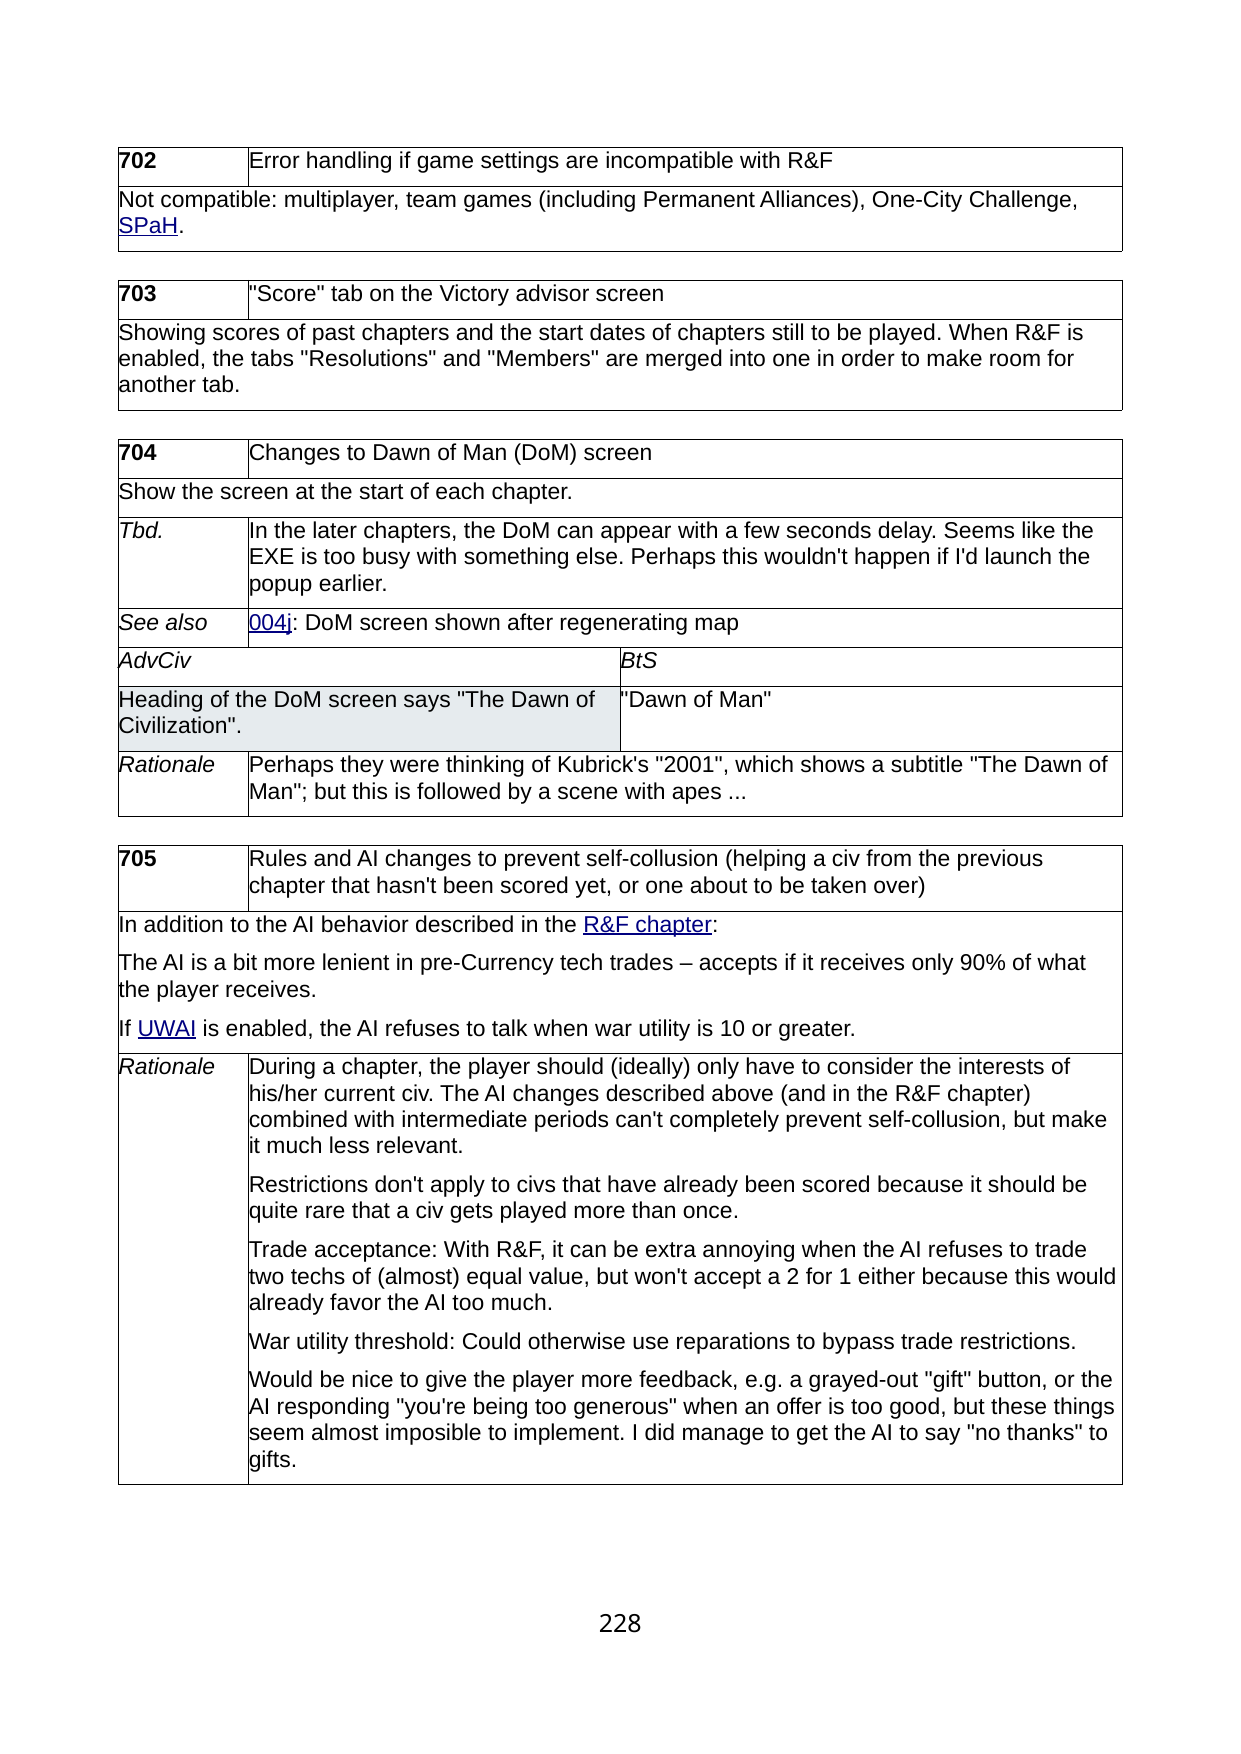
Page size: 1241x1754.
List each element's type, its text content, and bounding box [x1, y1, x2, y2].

table_cell "Dawn of Man" [621, 687, 1122, 751]
table_cell Heading of the DoM screen says "The Dawn of Civilization". [119, 687, 620, 751]
table_header 705 [119, 846, 248, 911]
table_cell Tbd. [119, 518, 248, 608]
table_cell Showing scores of past chapters and the start dates of chapters still to be played. When R&F is enabled, the tabs "Resolutions" and "Members" are merged into one in order to make room for another tab. [119, 320, 1122, 410]
table_cell Rationale [119, 752, 248, 816]
table_cell In addition to the AI behavior described in the R&F chapter: The AI is a bit more lenient in pre-Currency tech trades – accepts if it receives only 90% of what the player receives. If UWAI is enabled, the AI refuses to talk when war utility is 10 or greater. [119, 912, 1122, 1053]
table_header 702 [119, 148, 248, 186]
table_header "Score" tab on the Victory advisor screen [249, 281, 1122, 319]
table_header Changes to Dawn of Man (DoM) screen [249, 440, 1122, 478]
table_header Error handling if game settings are incompatible with R&F [249, 148, 1122, 186]
table_cell Rationale [119, 1054, 248, 1484]
table_cell During a chapter, the player should (ideally) only have to consider the interests of his/her current civ. The AI changes described above (and in the R&F chapter) combined with intermediate periods can't completely prevent self-collusion, but make it much less relevant. Restrictions don't apply to civs that have already been scored because it should be quite rare that a civ gets played more than once. Trade acceptance: With R&F, it can be extra annoying when the AI refuses to trade two techs of (almost) equal value, but won't accept a 2 for 1 either because this would already favor the AI too much. War utility threshold: Could otherwise use reparations to bypass trade restrictions. Would be nice to give the player more feedback, e.g. a grayed-out "gift" button, or the AI responding "you're being too generous" when an offer is too good, but these things seem almost imposible to implement. I did manage to get the AI to say "no thanks" to gifts. [249, 1054, 1122, 1484]
table_cell In the later chapters, the DoM can appear with a few seconds delay. Seems like the EXE is too busy with something else. Perhaps this wouldn't happen if I'd launch the popup earlier. [249, 518, 1122, 608]
table_cell Not compatible: multiplayer, team games (including Permanent Alliances), One-City Challenge, SPaH. [119, 187, 1122, 251]
table_cell 004j: DoM screen shown after regenerating map [249, 609, 1122, 647]
table_cell Show the screen at the start of each chapter. [119, 479, 1122, 517]
table_cell Perhaps they were thinking of Kubrick's "2001", which shows a subtitle "The Dawn of Man"; but this is followed by a scene with apes ... [249, 752, 1122, 816]
table_header Rules and AI changes to prevent self-collusion (helping a civ from the previous chapter that hasn't been scored yet, or one about to be taken over) [249, 846, 1122, 911]
table_cell See also [119, 609, 248, 647]
table_cell BtS [621, 648, 1122, 686]
table_header 703 [119, 281, 248, 319]
table_cell AdvCiv [119, 648, 620, 686]
table_header 704 [119, 440, 248, 478]
